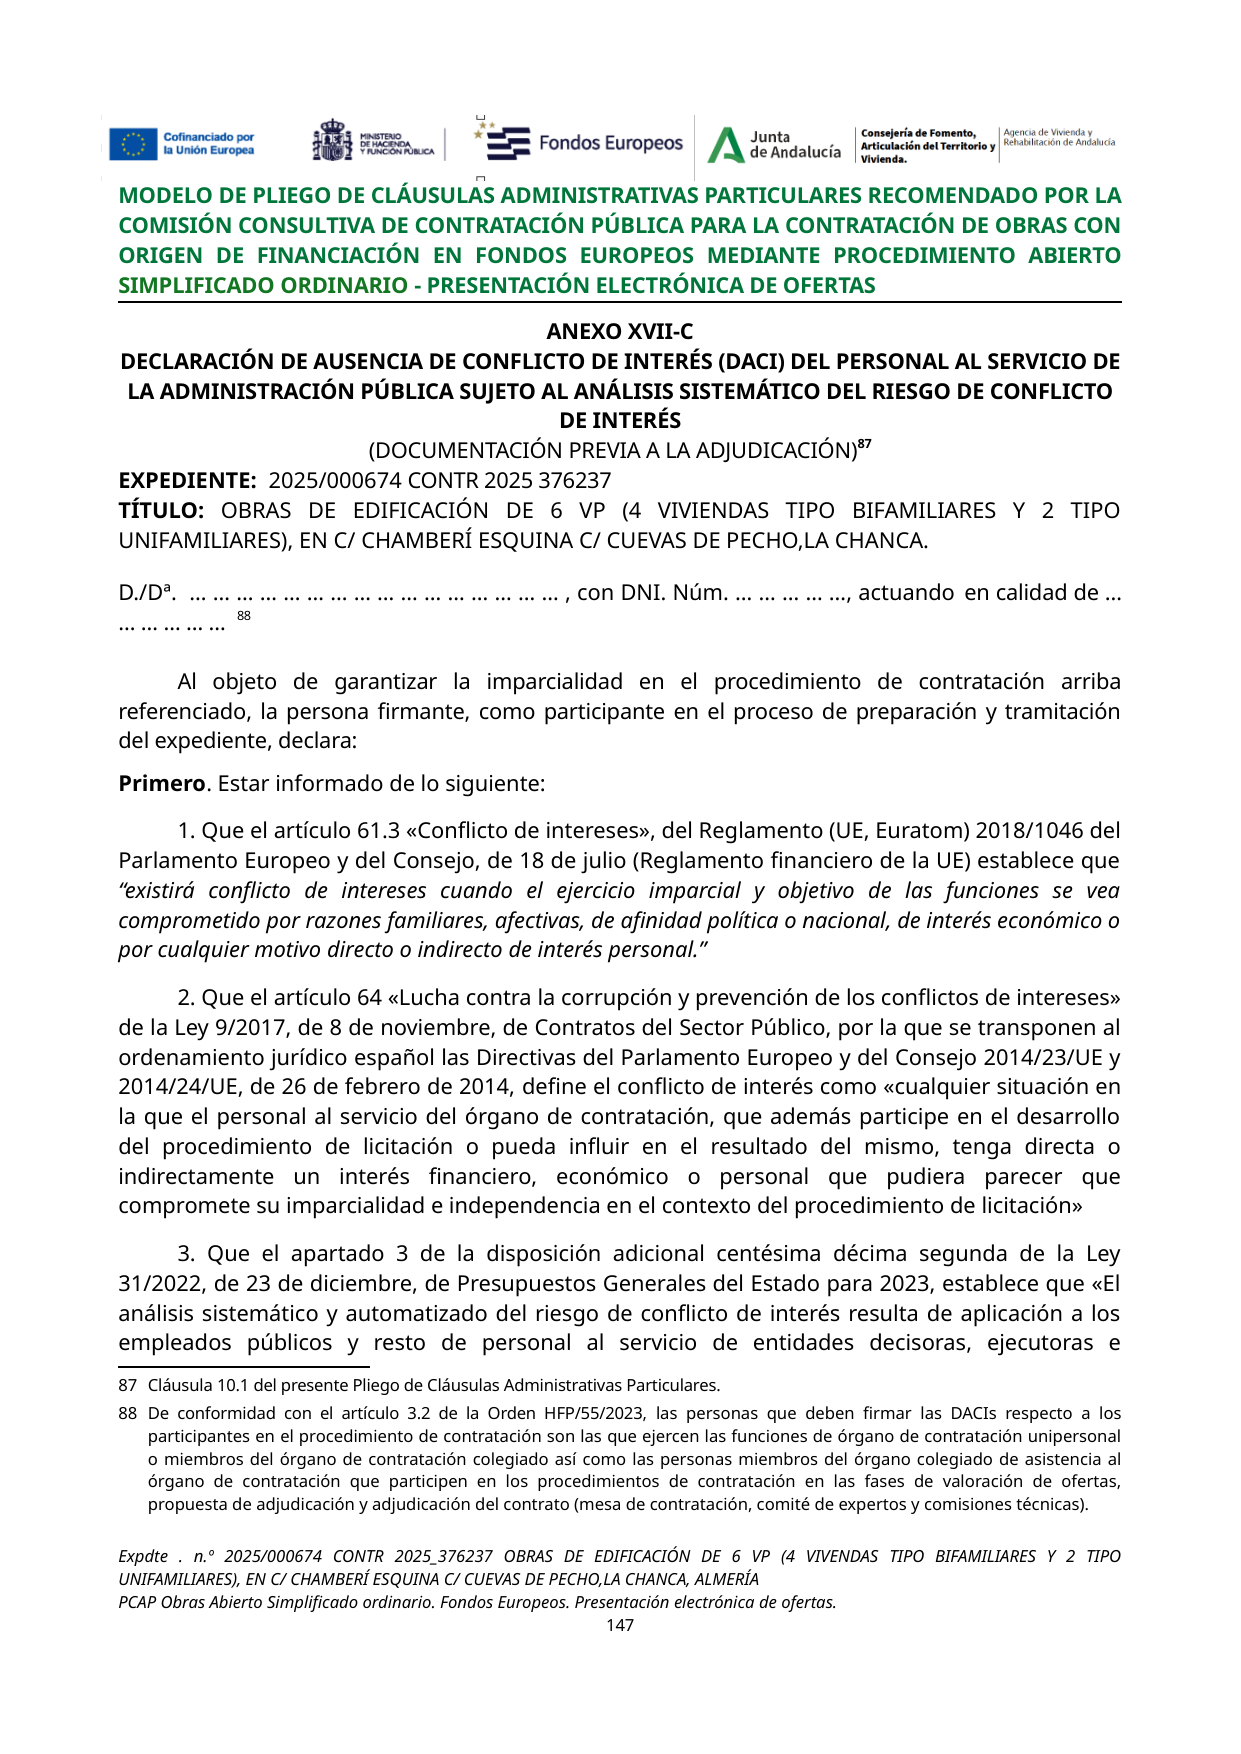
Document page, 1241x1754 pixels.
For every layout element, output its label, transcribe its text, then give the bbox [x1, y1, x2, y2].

text Cláusula 10.1 del presente Pliego de Cláusulas Administrativas Particulares. [118, 1373, 1122, 1396]
text De conformidad con el artículo 3.2 de la Orden HFP/55/2023, las personas que deben firmar las DACIs respecto a los participantes en el procedimiento de contratación son las que ejercen las funciones de órgano de contratación unipersonal o miembros del órgano de contratación colegiado así como las personas miembros del órgano colegiado de asistencia al órgano de contratación que participen en los procedimientos de contratación en las fases de valoración de ofertas, propuesta de adjudicación y adjudicación del contrato (mesa de contratación, comité de expertos y comisiones técnicas). [118, 1402, 1122, 1516]
text EXPEDIENTE: 2025/000674 CONTR 2025 376237 [118, 465, 1122, 495]
text Primero. Estar informado de lo siguiente: [118, 768, 1122, 797]
text 3. Que el apartado 3 de la disposición adicional centésima décima segunda de la Ley 31/2022, de 23 de diciembre, de Presupuestos Generales del Estado para 2023, establece que «El análisis sistemático y automatizado del riesgo de conflicto de interés resulta de aplicación a los empleados públicos y resto de personal al servicio de entidades decisoras, ejecutoras e [118, 1238, 1122, 1357]
text (DOCUMENTACIÓN PREVIA A LA ADJUDICACIÓN) [118, 435, 1122, 465]
text 2. Que el artículo 64 «Lucha contra la corrupción y prevención de los conflictos de intereses» de la Ley 9/2017, de 8 de noviembre, de Contratos del Sector Público, por la que se transponen al ordenamiento jurídico español las Directivas del Parlamento Europeo y del Consejo 2014/23/UE y 2014/24/UE, de 26 de febrero de 2014, define el conflicto de interés como «cualquier situación en la que el personal al servicio del órgano de contratación, que además participe en el desarrollo del procedimiento de licitación o pueda influir en el resultado del mismo, tenga directa o indirectamente un interés financiero, económico o personal que pudiera parecer que compromete su imparcialidad e independencia en el contexto del procedimiento de licitación» [118, 982, 1122, 1220]
text 1. Que el artículo 61.3 «Conflicto de intereses», del Reglamento (UE, Euratom) 2018/1046 del Parlamento Europeo y del Consejo, de 18 de julio (Reglamento financiero de la UE) establece que “existirá conflicto de intereses cuando el ejercicio imparcial y objetivo de las funciones se vea comprometido por razones familiares, afectivas, de afinidad política o nacional, de interés económico o por cualquier motivo directo o indirecto de interés personal.” [118, 815, 1122, 964]
text ANEXO XVII-C [118, 316, 1122, 346]
text DECLARACIÓN DE AUSENCIA DE CONFLICTO DE INTERÉS (DACI) DEL PERSONAL AL SERVICIO DE LA ADMINISTRACIÓN PÚBLICA SUJETO AL ANÁLISIS SISTEMÁTICO DEL RIESGO DE CONFLICTO DE INTERÉS [118, 346, 1122, 435]
text MODELO DE PLIEGO DE CLÁUSULAS ADMINISTRATIVAS PARTICULARES RECOMENDADO POR LA COMISIÓN CONSULTIVA DE CONTRATACIÓN PÚBLICA PARA LA CONTRATACIÓN DE OBRAS CON ORIGEN DE FINANCIACIÓN EN FONDOS EUROPEOS MEDIANTE PROCEDIMIENTO ABIERTO SIMPLIFICADO ORDINARIO - PRESENTACIÓN ELECTRÓNICA DE OFERTAS [118, 181, 1122, 301]
text Al objeto de garantizar la imparcialidad en el procedimiento de contratación arriba referenciado, la persona firmante, como participante en el proceso de preparación y tramitación del expediente, declara: [118, 666, 1122, 755]
text TÍTULO: OBRAS DE EDIFICACIÓN DE 6 VP (4 VIVIENDAS TIPO BIFAMILIARES Y 2 TIPO UNIFAMILIARES), EN C/ CHAMBERÍ ESQUINA C/ CUEVAS DE PECHO,LA CHANCA. [118, 495, 1122, 554]
picture [101, 112, 1128, 181]
text D./Dª. … … … … … … … … … … … … … … … … , con DNI. Núm. … … … … …, actuando en calidad de … … … … … … [118, 577, 1122, 637]
